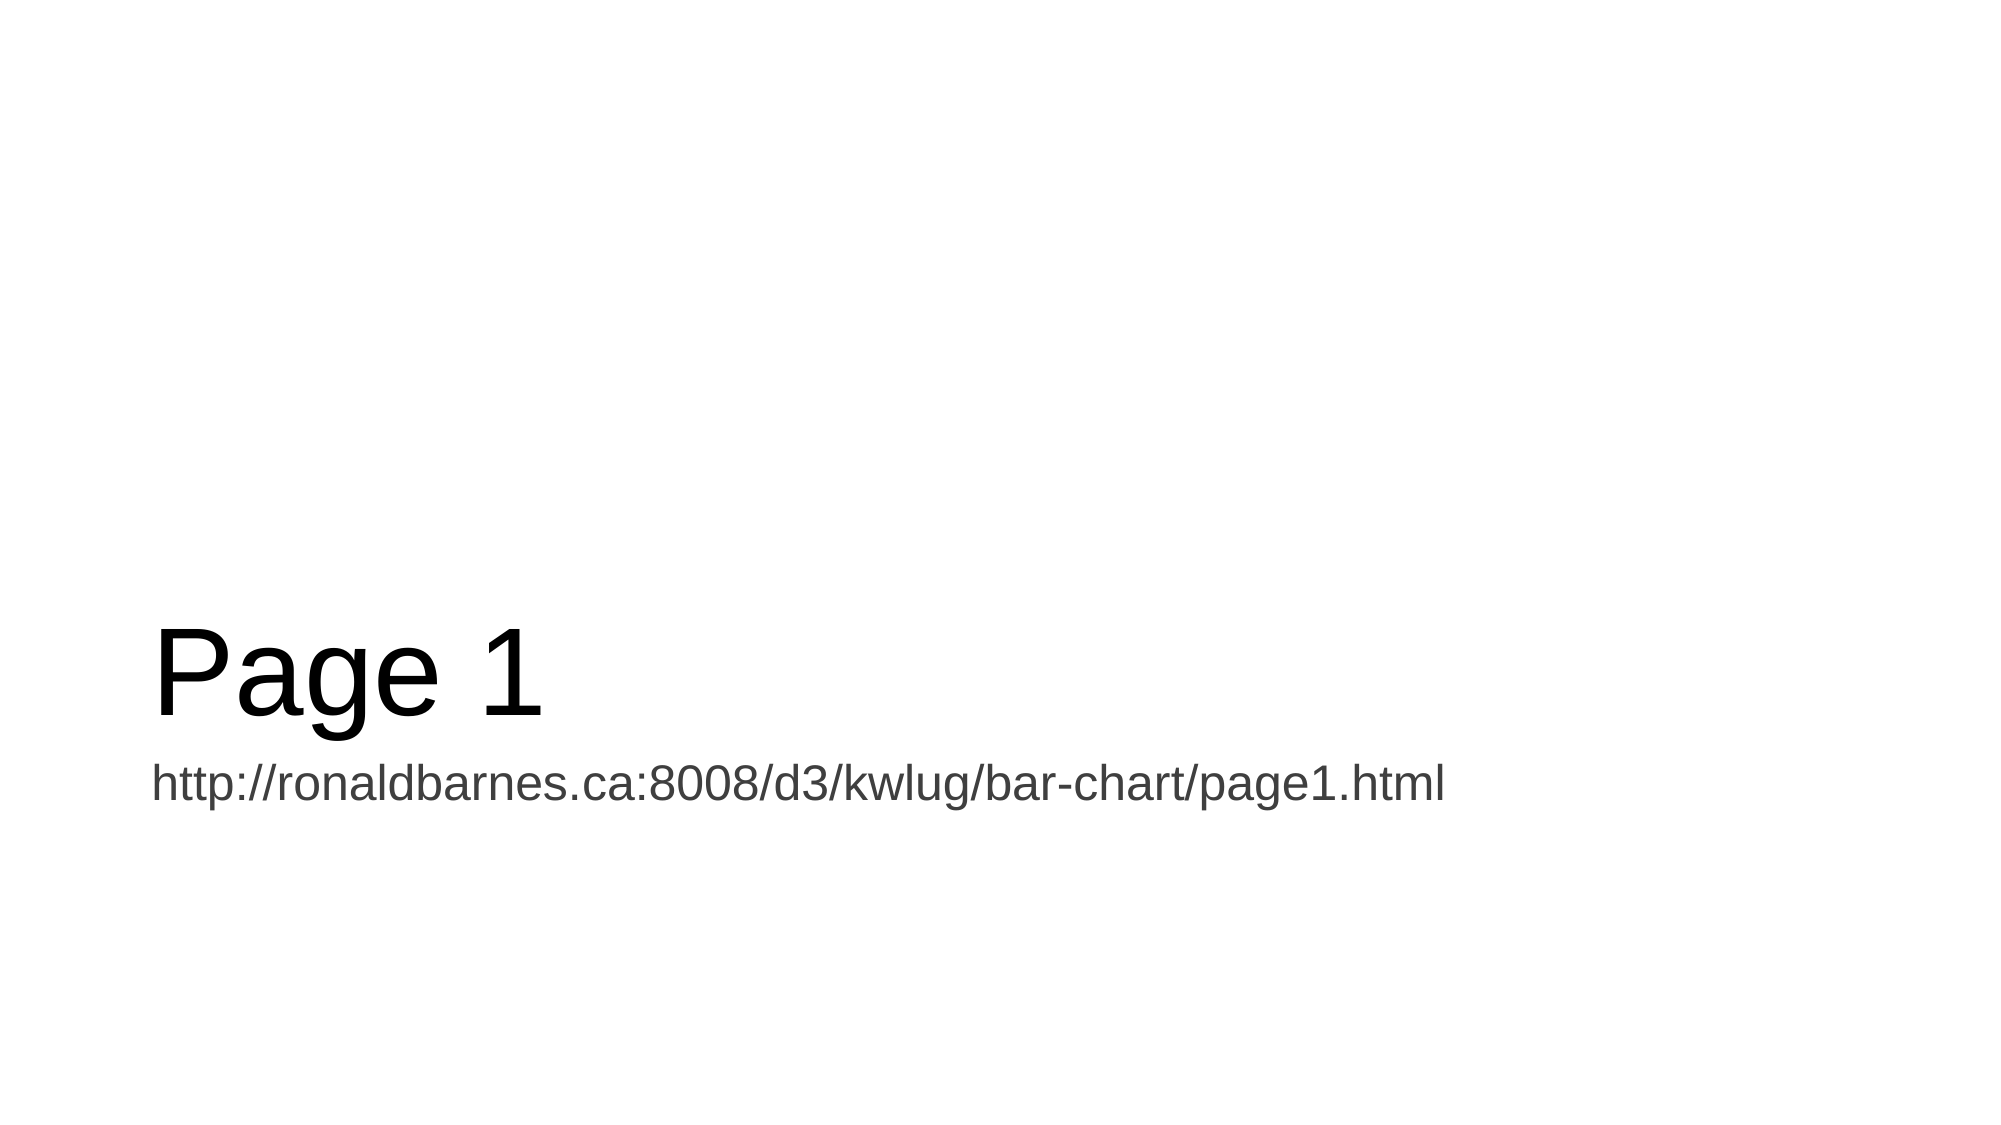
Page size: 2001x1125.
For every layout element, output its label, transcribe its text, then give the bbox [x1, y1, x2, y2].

list http://ronaldbarnes.ca:8008/d3/kwlug/bar-chart/page1.html [136, 752, 1862, 1000]
title Page 1 [136, 280, 1862, 749]
